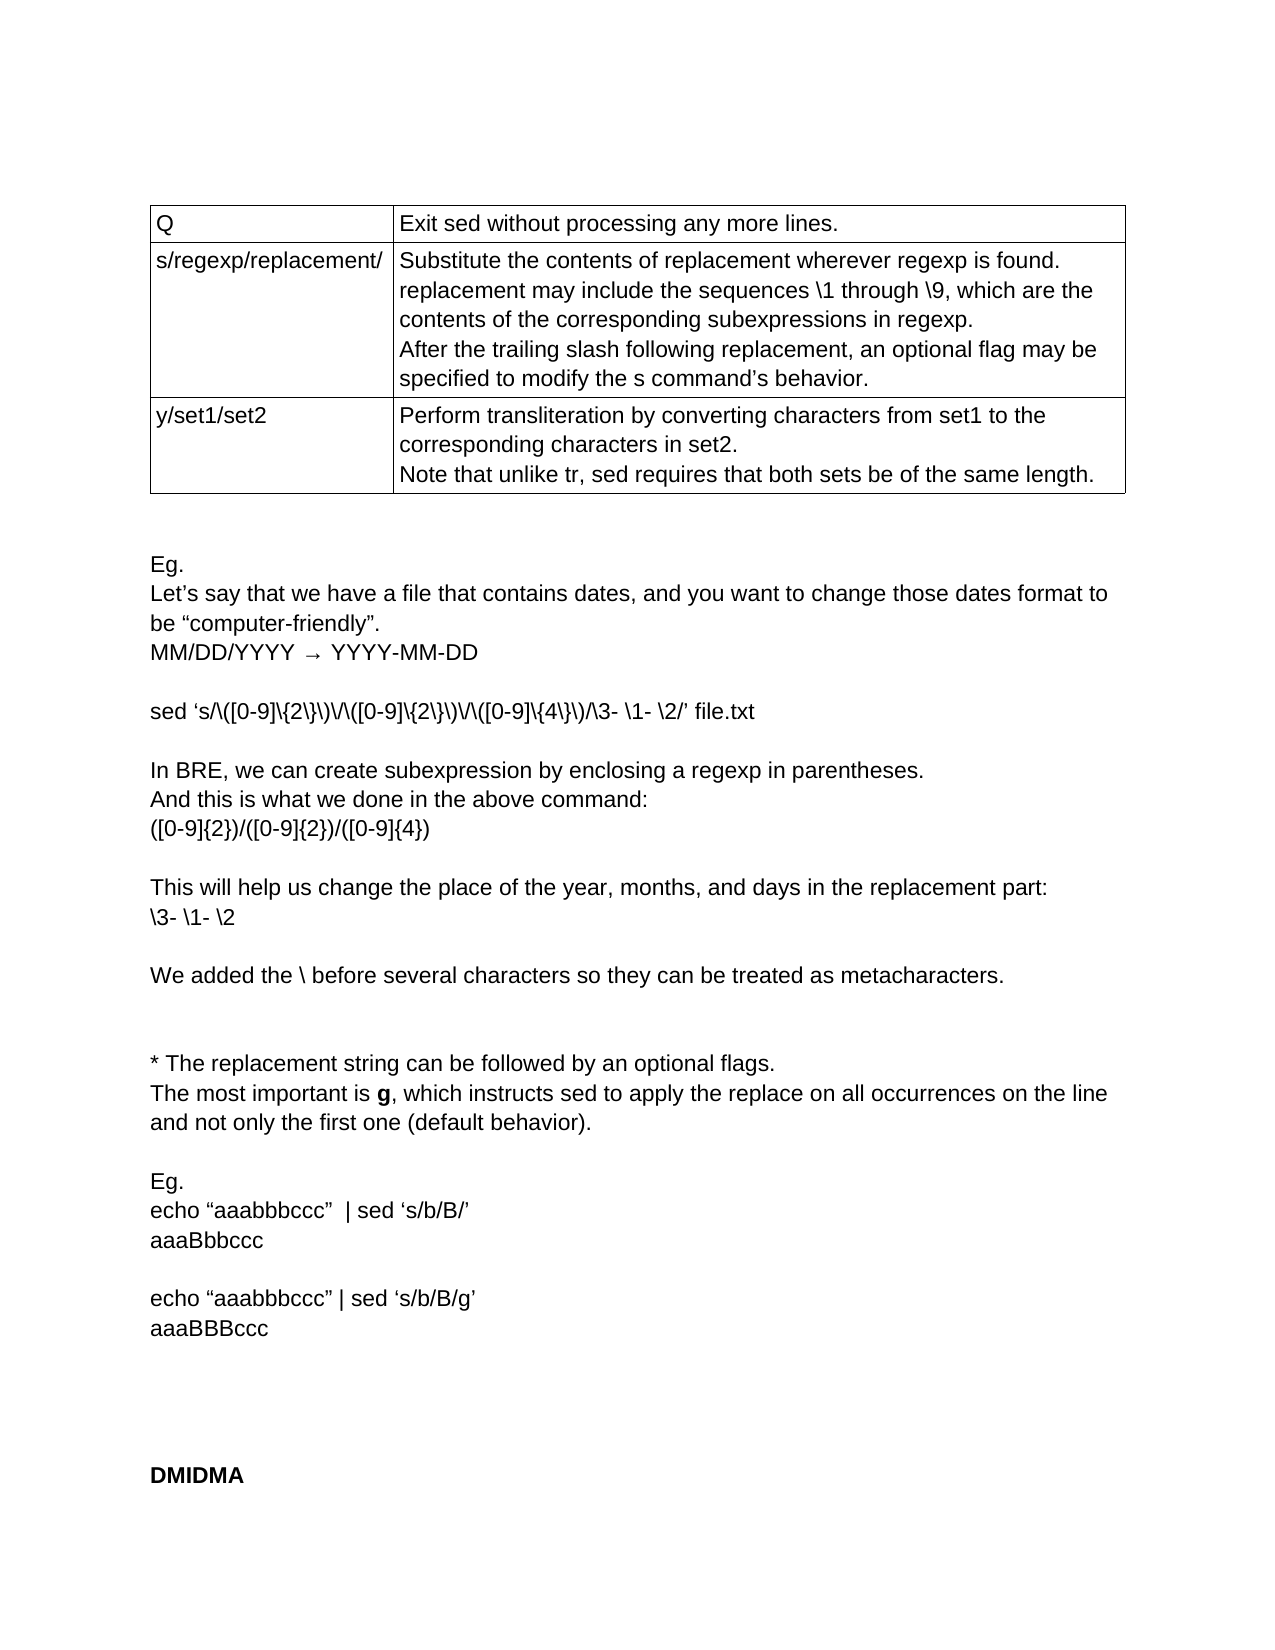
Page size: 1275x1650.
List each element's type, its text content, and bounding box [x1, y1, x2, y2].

text Let’s say that we have a file that contains dates, and you want to change those dates format to be “computer-friendly”. [150, 581, 1125, 636]
table_cell Substitute the contents of replacement wherever regexp is found. replacement may include the sequences \1 through \9, which are the contents of the corresponding subexpressions in regexp. After the trailing slash following replacement, an optional flag may be specified to modify the s command’s behavior. [394, 243, 1125, 397]
text This will help us change the place of the year, months, and days in the replacement part: [150, 875, 1125, 901]
text The most important is g, which instructs sed to apply the replace on all occurrences on the line and not only the first one (default behavior). [150, 1081, 1125, 1136]
table_cell s/regexp/replacement/ [151, 243, 393, 397]
text ([0-9]{2})/([0-9]{2})/([0-9]{4}) [150, 816, 1125, 842]
text aaaBBBccc [150, 1316, 1125, 1341]
text In BRE, we can create subexpression by enclosing a regexp in parentheses. [150, 757, 1125, 783]
text * The replacement string can be followed by an optional flags. [150, 1051, 1125, 1077]
text And this is what we done in the above command: [150, 787, 1125, 812]
table_cell Exit sed without processing any more lines. [394, 206, 1125, 242]
text Eg. [150, 1169, 1125, 1194]
table_cell Q [151, 206, 393, 242]
text Eg. [150, 552, 1125, 577]
table_cell Perform transliteration by converting characters from set1 to the corresponding characters in set2. Note that unlike tr, sed requires that both sets be of the same length. [394, 398, 1125, 493]
text sed ‘s/\([0-9]\{2\}\)\/\([0-9]\{2\}\)\/\([0-9]\{4\}\)/\3- \1- \2/’ file.txt [150, 699, 1125, 724]
text echo “aaabbbccc” | sed ‘s/b/B/’ [150, 1198, 1125, 1224]
text \3- \1- \2 [150, 904, 1125, 930]
text DMIDMA [150, 1462, 1125, 1488]
text We added the \ before several characters so they can be treated as metacharacters. [150, 963, 1125, 989]
table_cell y/set1/set2 [151, 398, 393, 493]
text aaaBbbccc [150, 1227, 1125, 1253]
text echo “aaabbbccc” | sed ‘s/b/B/g’ [150, 1286, 1125, 1312]
text MM/DD/YYYY → YYYY-MM-DD [150, 640, 1125, 666]
